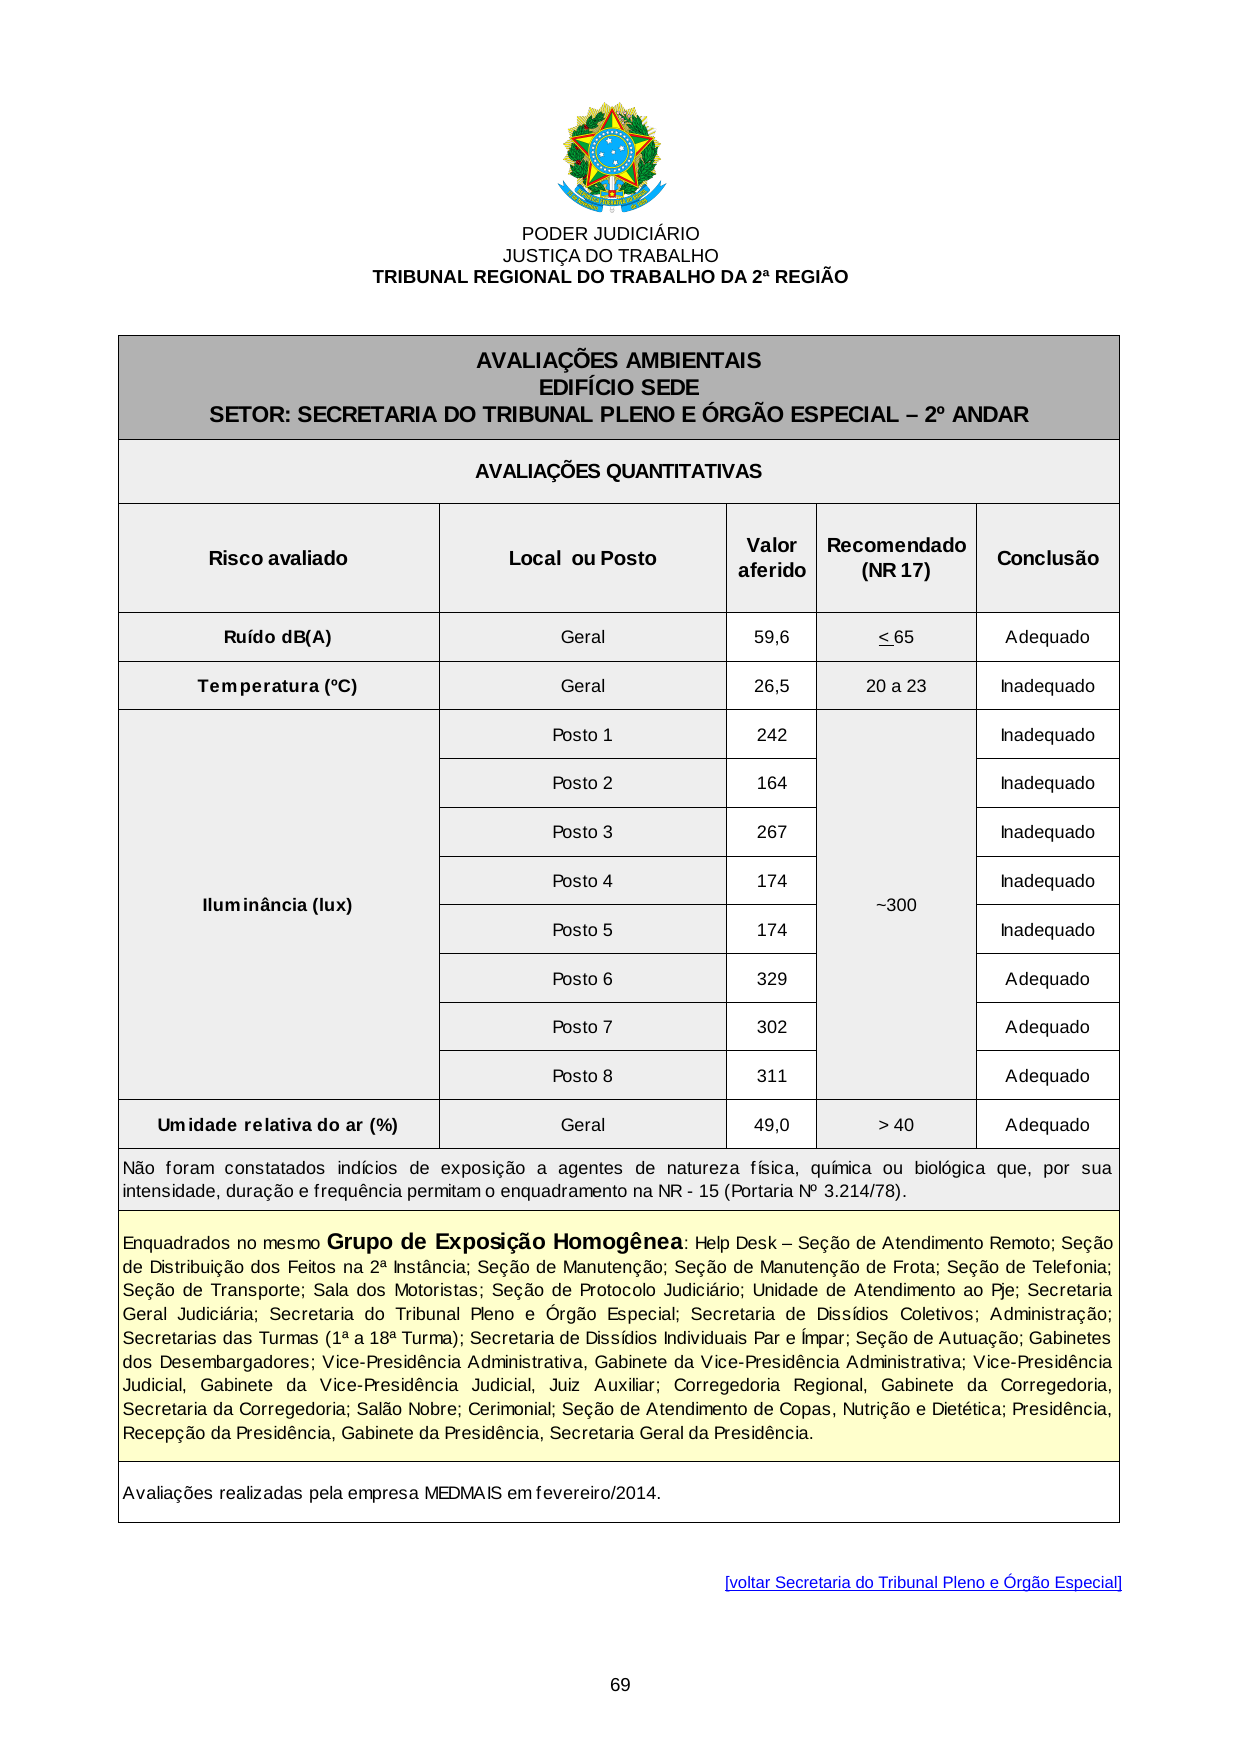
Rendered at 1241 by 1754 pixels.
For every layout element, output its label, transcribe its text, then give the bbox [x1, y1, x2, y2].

text [voltar Secretaria do Tribunal Pleno e Órgão Especial] [118, 1573, 1122, 1592]
